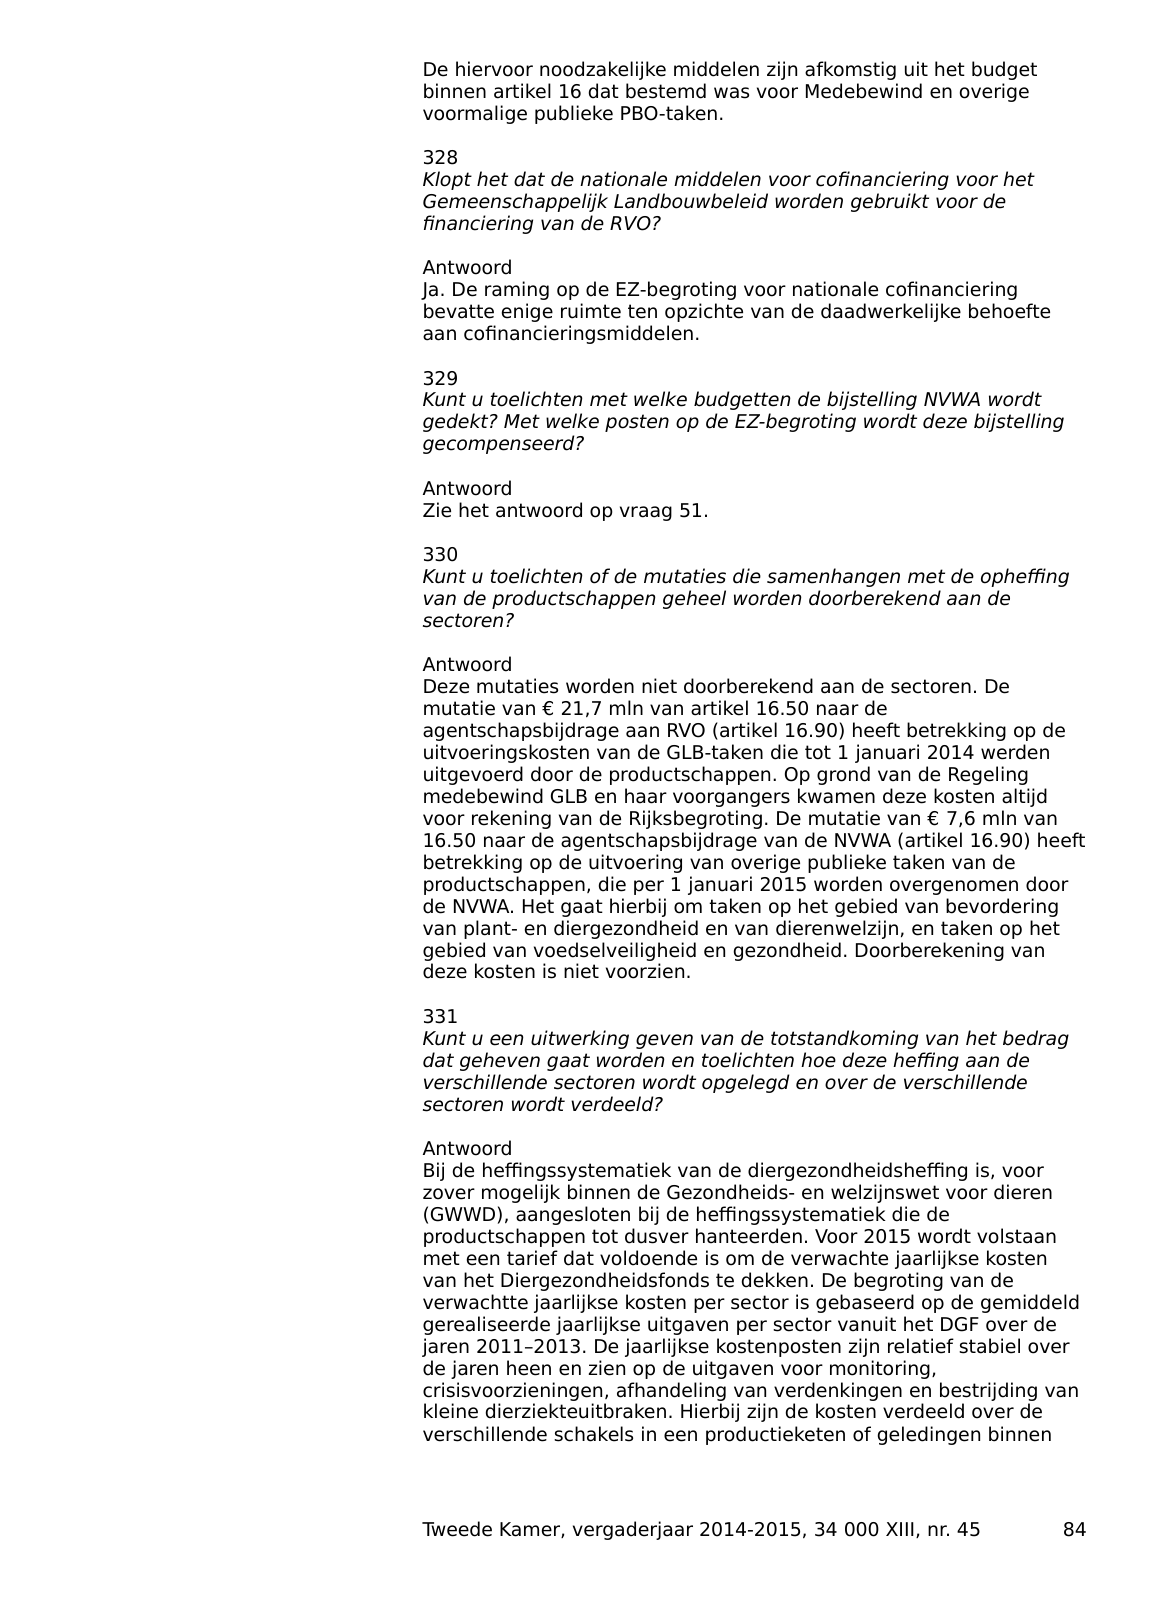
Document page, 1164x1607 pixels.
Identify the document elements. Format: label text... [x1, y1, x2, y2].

text Kunt u toelichten of de mutaties die samenhangen met de opheffing van de productschappen geheel worden doorberekend aan de sectoren? [422, 566, 1087, 632]
text Ja. De raming op de EZ-begroting voor nationale cofinanciering bevatte enige ruimte ten opzichte van de daadwerkelijke behoefte aan cofinancieringsmiddelen. [422, 279, 1087, 345]
text Antwoord [422, 654, 1087, 676]
text De hiervoor noodzakelijke middelen zijn afkomstig uit het budget binnen artikel 16 dat bestemd was voor Medebewind en overige voormalige publieke PBO-taken. [422, 59, 1087, 125]
text Antwoord [422, 257, 1087, 279]
text Klopt het dat de nationale middelen voor cofinanciering voor het Gemeenschappelijk Landbouwbeleid worden gebruikt voor de financiering van de RVO? [422, 169, 1087, 235]
text 331 [422, 1006, 1087, 1028]
text Kunt u toelichten met welke budgetten de bijstelling NVWA wordt gedekt? Met welke posten op de EZ-begroting wordt deze bijstelling gecompenseerd? [422, 389, 1087, 455]
text Kunt u een uitwerking geven van de totstandkoming van het bedrag dat geheven gaat worden en toelichten hoe deze heffing aan de verschillende sectoren wordt opgelegd en over de verschillende sectoren wordt verdeeld? [422, 1028, 1087, 1116]
text Deze mutaties worden niet doorberekend aan de sectoren. De mutatie van € 21,7 mln van artikel 16.50 naar de agentschapsbijdrage aan RVO (artikel 16.90) heeft betrekking op de uitvoeringskosten van de GLB-taken die tot 1 januari 2014 werden uitgevoerd door de productschappen. Op grond van de Regeling medebewind GLB en haar voorgangers kwamen deze kosten altijd voor rekening van de Rijksbegroting. De mutatie van € 7,6 mln van 16.50 naar de agentschapsbijdrage van de NVWA (artikel 16.90) heeft betrekking op de uitvoering van overige publieke taken van de productschappen, die per 1 januari 2015 worden overgenomen door de NVWA. Het gaat hierbij om taken op het gebied van bevordering van plant- en diergezondheid en van dierenwelzijn, en taken op het gebied van voedselveiligheid en gezondheid. Doorberekening van deze kosten is niet voorzien. [422, 676, 1087, 983]
text Antwoord [422, 477, 1087, 499]
text 329 [422, 367, 1087, 389]
text 330 [422, 544, 1087, 566]
text Zie het antwoord op vraag 51. [422, 499, 1087, 521]
text 328 [422, 147, 1087, 169]
text Antwoord [422, 1138, 1087, 1160]
text Bij de heffingssystematiek van de diergezondheidsheffing is, voor zover mogelijk binnen de Gezondheids- en welzijnswet voor dieren (GWWD), aangesloten bij de heffingssystematiek die de productschappen tot dusver hanteerden. Voor 2015 wordt volstaan met een tarief dat voldoende is om de verwachte jaarlijkse kosten van het Diergezondheidsfonds te dekken. De begroting van de verwachtte jaarlijkse kosten per sector is gebaseerd op de gemiddeld gerealiseerde jaarlijkse uitgaven per sector vanuit het DGF over de jaren 2011–2013. De jaarlijkse kostenposten zijn relatief stabiel over de jaren heen en zien op de uitgaven voor monitoring, crisisvoorzieningen, afhandeling van verdenkingen en bestrijding van kleine dierziekteuitbraken. Hierbij zijn de kosten verdeeld over de verschillende schakels in een productieketen of geledingen binnen [422, 1160, 1087, 1445]
